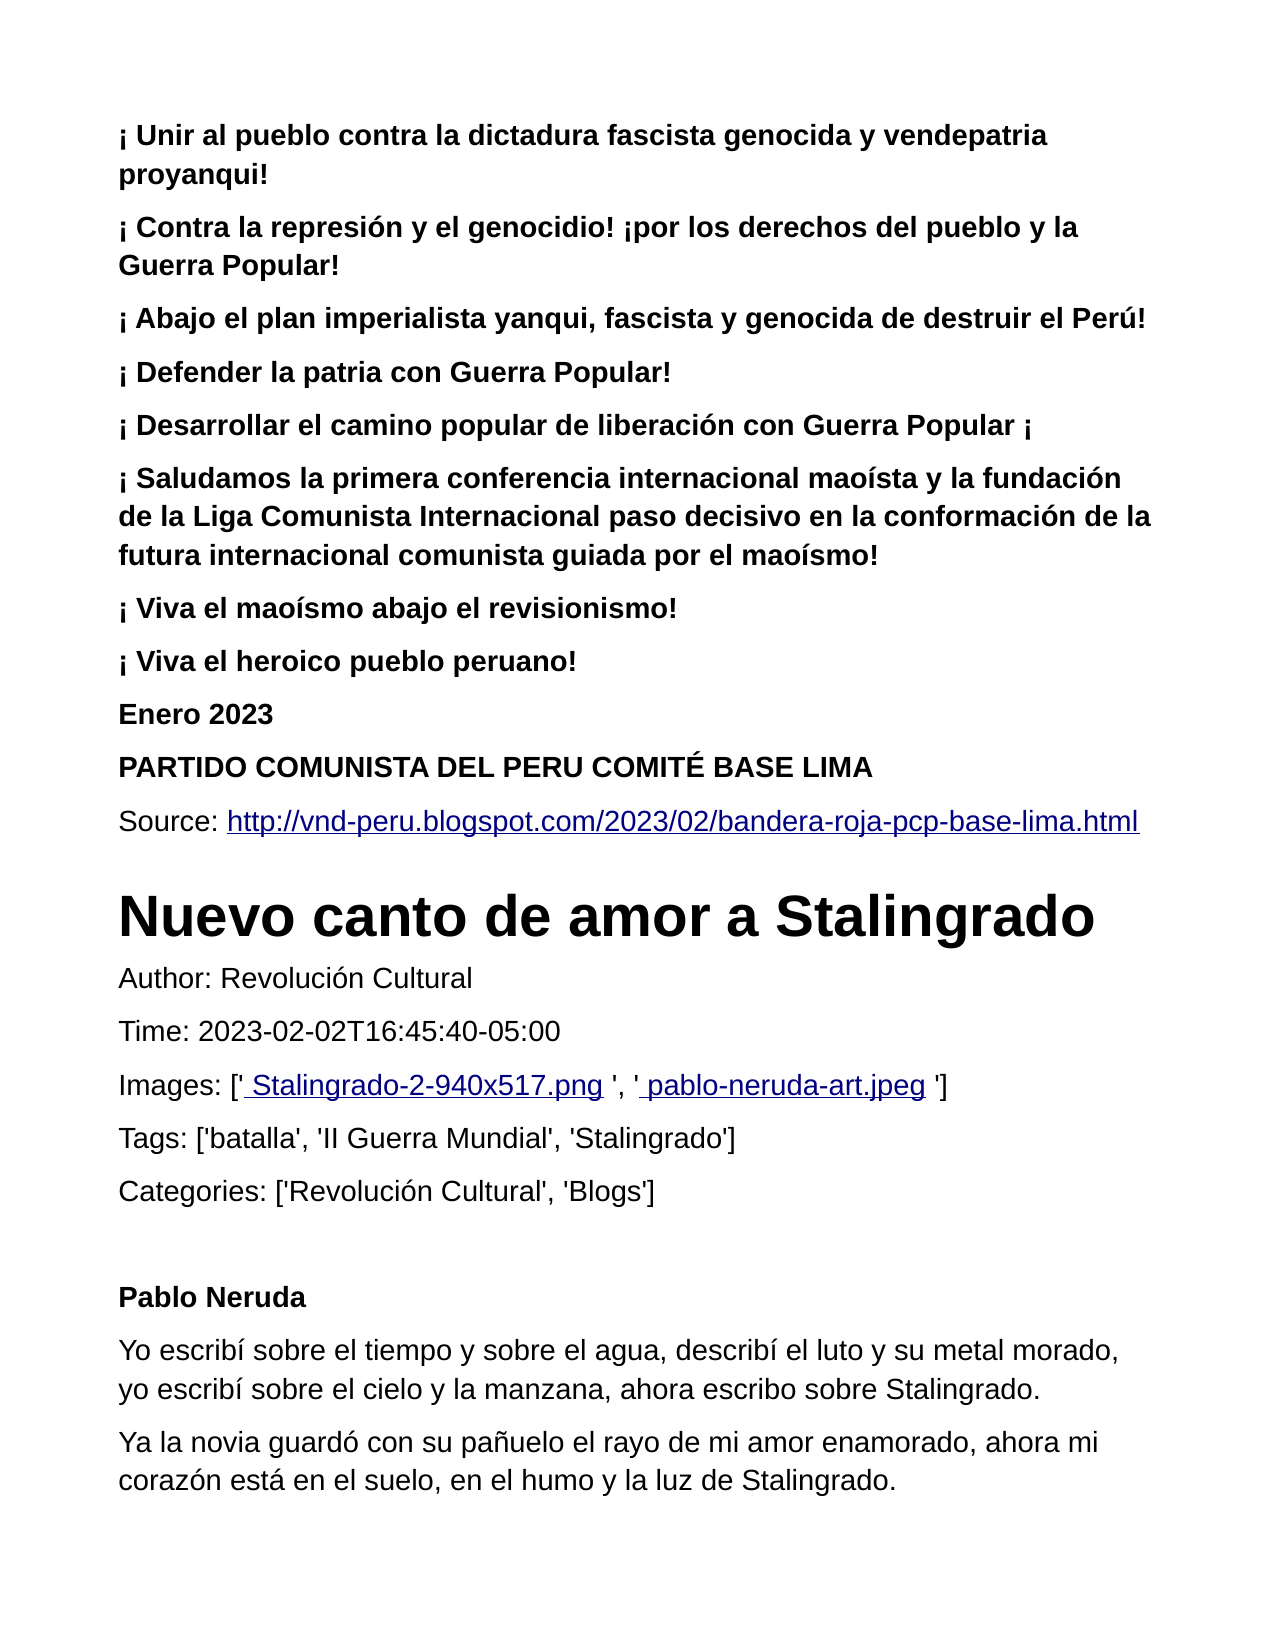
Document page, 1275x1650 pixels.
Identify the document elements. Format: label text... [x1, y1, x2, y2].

text Ya la novia guardó con su pañuelo el rayo de mi amor enamorado, ahora mi corazón está en el suelo, en el humo y la luz de Stalingrado. [118, 1425, 1157, 1497]
text ¡ Contra la represión y el genocidio! ¡por los derechos del pueblo y la Guerra Popular! [118, 210, 1157, 282]
text ¡ Desarrollar el camino popular de liberación con Guerra Popular ¡ [118, 408, 1157, 441]
text ¡ Viva el heroico pueblo peruano! [118, 644, 1157, 678]
text ¡ Viva el maoísmo abajo el revisionismo! [118, 591, 1157, 624]
text ¡ Abajo el plan imperialista yanqui, fascista y genocida de destruir el Perú! [118, 301, 1157, 335]
subtitle Nuevo canto de amor a Stalingrado [118, 882, 1157, 949]
text PARTIDO COMUNISTA DEL PERU COMITÉ BASE LIMA [118, 750, 1157, 784]
text ¡ Defender la patria con Guerra Popular! [118, 354, 1157, 388]
text Tags: ['batalla', 'II Guerra Mundial', 'Stalingrado'] [118, 1121, 1157, 1154]
text Pablo Neruda [118, 1280, 1157, 1313]
text Author: Revolución Cultural [118, 961, 1157, 995]
text Yo escribí sobre el tiempo y sobre el agua, describí el luto y su metal morado, yo escribí sobre el cielo y la manzana, ahora escribo sobre Stalingrado. [118, 1333, 1157, 1405]
text Images: [' Stalingrado-2-940x517.png ', ' pablo-neruda-art.jpeg '] [118, 1067, 1157, 1101]
text Source: http://vnd-peru.blogspot.com/2023/02/bandera-roja-pcp-base-lima.html [118, 803, 1157, 837]
text Time: 2023-02-02T16:45:40-05:00 [118, 1014, 1157, 1048]
text ¡ Unir al pueblo contra la dictadura fascista genocida y vendepatria proyanqui! [118, 118, 1157, 190]
text Enero 2023 [118, 697, 1157, 731]
text Categories: ['Revolución Cultural', 'Blogs'] [118, 1174, 1157, 1207]
text ¡ Saludamos la primera conferencia internacional maoísta y la fundación de la Liga Comunista Internacional paso decisivo en la conformación de la futura internacional comunista guiada por el maoísmo! [118, 461, 1157, 571]
